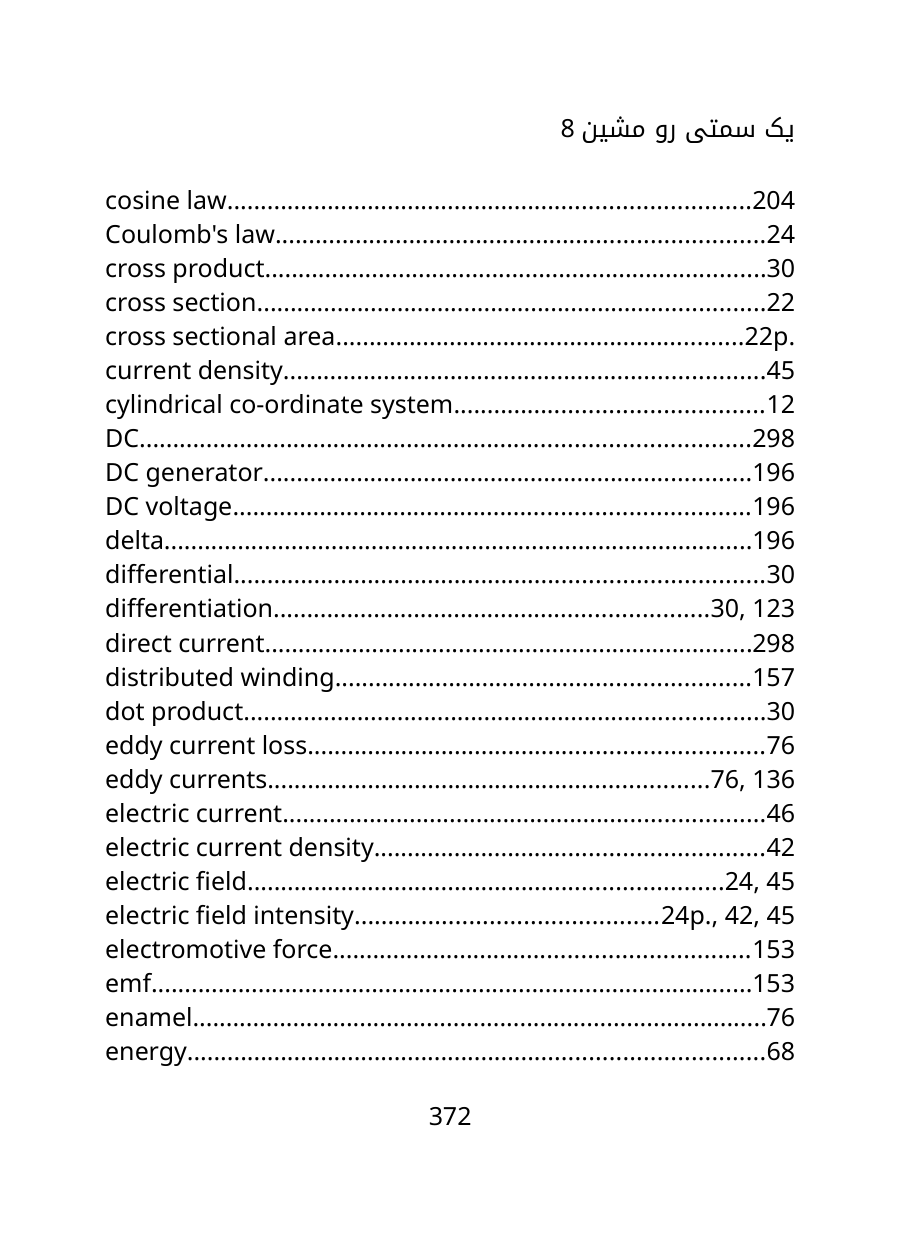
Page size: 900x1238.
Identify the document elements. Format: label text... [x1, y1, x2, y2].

text DC generator 196 [105, 455, 795, 489]
text electric field intensity 24p., 42, 45 [105, 898, 795, 932]
text electric current 46 [105, 796, 795, 829]
text cross section 22 [105, 284, 795, 319]
text cross sectional area 22p. [105, 319, 795, 353]
text DC voltage 196 [105, 489, 795, 523]
text Coulomb's law 24 [105, 216, 795, 251]
text dot product 30 [105, 693, 795, 727]
text energy 68 [105, 1034, 795, 1068]
text eddy current loss 76 [105, 727, 795, 761]
text electric field 24, 45 [105, 864, 795, 898]
text emf 153 [105, 966, 795, 1000]
text eddy currents 76, 136 [105, 761, 795, 796]
text differentiation 30, 123 [105, 591, 795, 625]
text differential 30 [105, 557, 795, 591]
text current density 45 [105, 353, 795, 387]
text cross product 30 [105, 251, 795, 284]
text DC 298 [105, 421, 795, 455]
text electric current density 42 [105, 829, 795, 864]
text cosine law 204 [105, 182, 795, 216]
text cylindrical co-ordinate system 12 [105, 387, 795, 421]
text direct current 298 [105, 625, 795, 659]
text enamel 76 [105, 1000, 795, 1034]
text distributed winding 157 [105, 659, 795, 693]
text delta 196 [105, 523, 795, 557]
text electromotive force 153 [105, 932, 795, 966]
